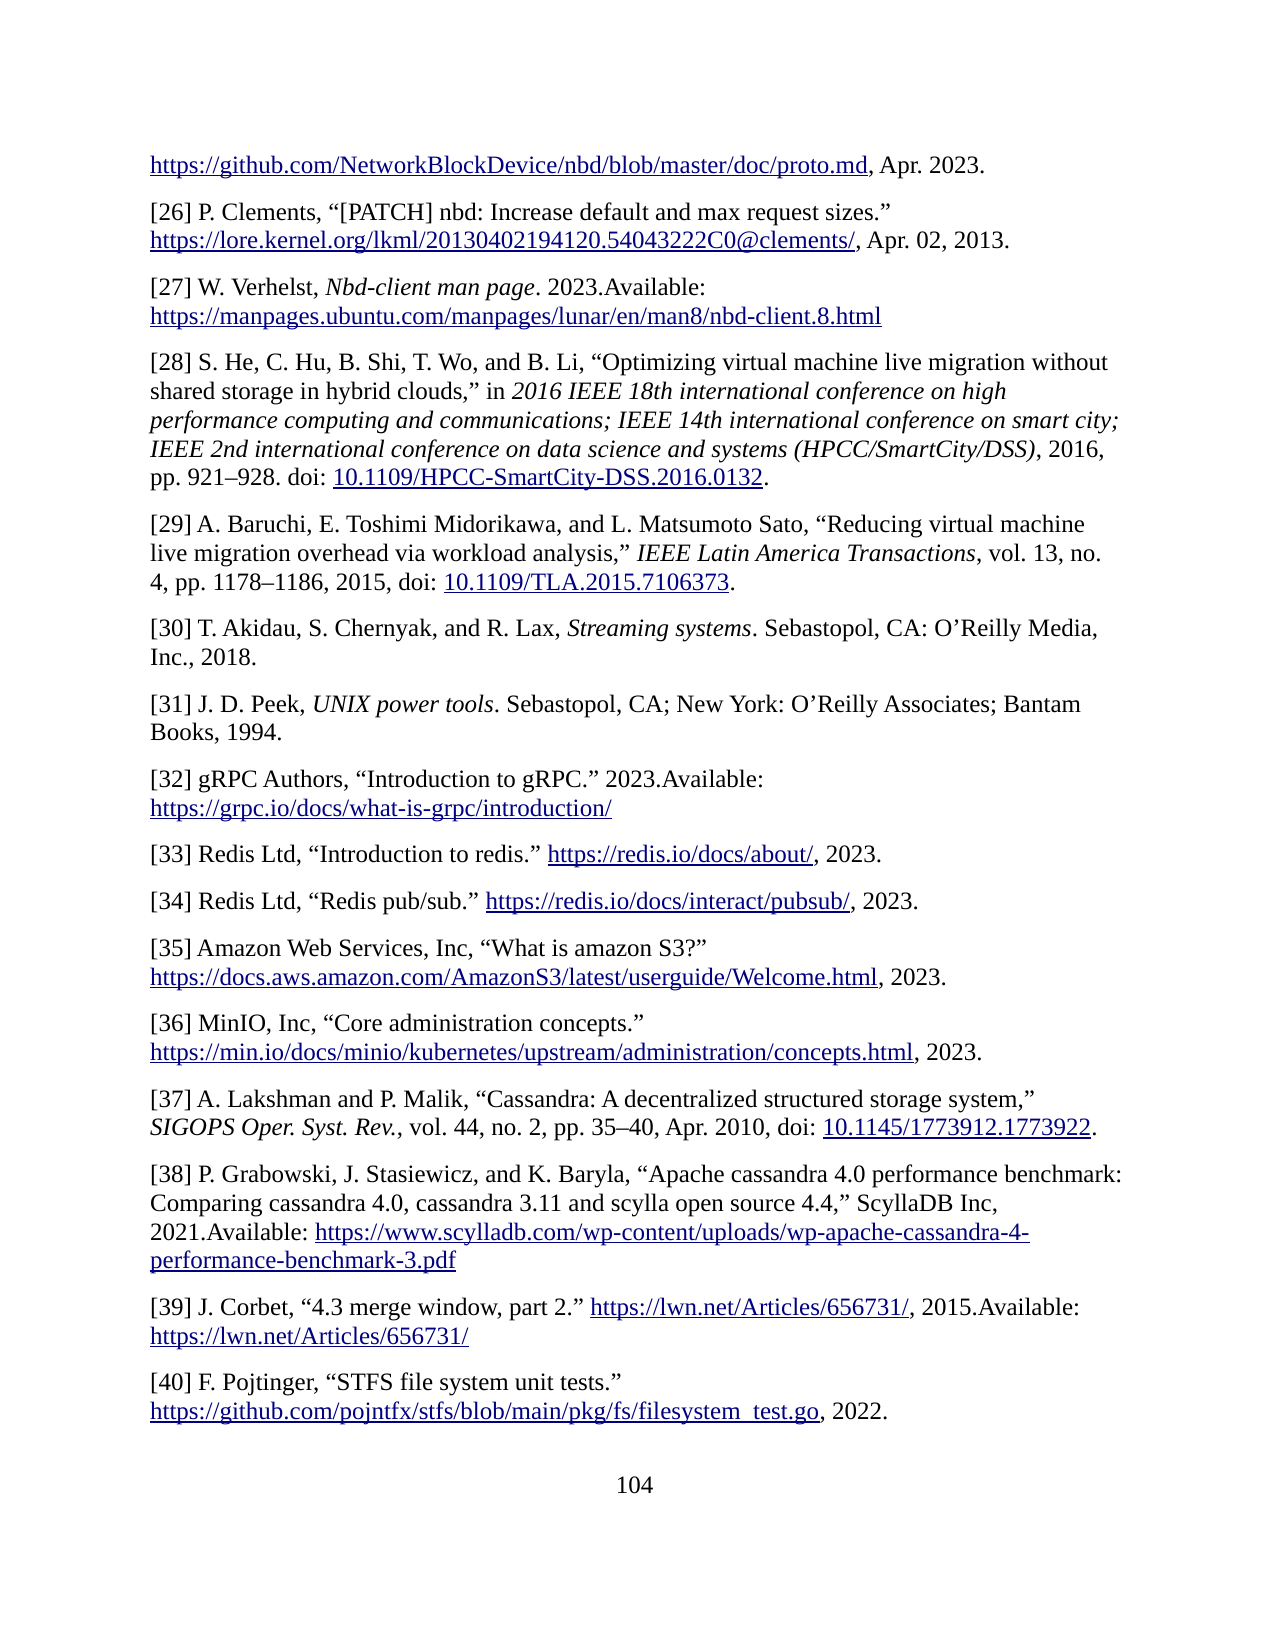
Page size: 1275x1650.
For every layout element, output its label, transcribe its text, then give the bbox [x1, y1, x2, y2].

text [40] F. Pojtinger, “STFS file system unit tests.” https://github.com/pojntfx/stfs/blob/main/pkg/fs/filesystem_test.go, 2022. [150, 1367, 1125, 1425]
text https://github.com/NetworkBlockDevice/nbd/blob/master/doc/proto.md, Apr. 2023. [150, 150, 1125, 179]
text [30] T. Akidau, S. Chernyak, and R. Lax, Streaming systems. Sebastopol, CA: O’Reilly Media, Inc., 2018. [150, 613, 1125, 671]
text [33] Redis Ltd, “Introduction to redis.” https://redis.io/docs/about/, 2023. [150, 839, 1125, 868]
text [32] gRPC Authors, “Introduction to gRPC.” 2023.Available: https://grpc.io/docs/what-is-grpc/introduction/ [150, 764, 1125, 822]
text [29] A. Baruchi, E. Toshimi Midorikawa, and L. Matsumoto Sato, “Reducing virtual machine live migration overhead via workload analysis,” IEEE Latin America Transactions, vol. 13, no. 4, pp. 1178–1186, 2015, doi: 10.1109/TLA.2015.7106373. [150, 509, 1125, 595]
text [28] S. He, C. Hu, B. Shi, T. Wo, and B. Li, “Optimizing virtual machine live migration without shared storage in hybrid clouds,” in 2016 IEEE 18th international conference on high performance computing and communications; IEEE 14th international conference on smart city; IEEE 2nd international conference on data science and systems (HPCC/SmartCity/DSS), 2016, pp. 921–928. doi: 10.1109/HPCC-SmartCity-DSS.2016.0132. [150, 347, 1125, 491]
text [39] J. Corbet, “4.3 merge window, part 2.” https://lwn.net/Articles/656731/, 2015.Available: https://lwn.net/Articles/656731/ [150, 1292, 1125, 1349]
text [37] A. Lakshman and P. Malik, “Cassandra: A decentralized structured storage system,” SIGOPS Oper. Syst. Rev., vol. 44, no. 2, pp. 35–40, Apr. 2010, doi: 10.1145/1773912.1773922. [150, 1084, 1125, 1141]
text [38] P. Grabowski, J. Stasiewicz, and K. Baryla, “Apache cassandra 4.0 performance benchmark: Comparing cassandra 4.0, cassandra 3.11 and scylla open source 4.4,” ScyllaDB Inc, 2021.Available: https://www.scylladb.com/wp-content/uploads/wp-apache-cassandra-4-performance-benchmark-3.pdf [150, 1159, 1125, 1274]
text [27] W. Verhelst, Nbd-client man page. 2023.Available: https://manpages.ubuntu.com/manpages/lunar/en/man8/nbd-client.8.html [150, 272, 1125, 329]
text [31] J. D. Peek, UNIX power tools. Sebastopol, CA; New York: O’Reilly Associates; Bantam Books, 1994. [150, 689, 1125, 746]
text [36] MinIO, Inc, “Core administration concepts.” https://min.io/docs/minio/kubernetes/upstream/administration/concepts.html, 2023. [150, 1008, 1125, 1066]
text [34] Redis Ltd, “Redis pub/sub.” https://redis.io/docs/interact/pubsub/, 2023. [150, 886, 1125, 915]
text [35] Amazon Web Services, Inc, “What is amazon S3?” https://docs.aws.amazon.com/AmazonS3/latest/userguide/Welcome.html, 2023. [150, 933, 1125, 990]
text [26] P. Clements, “[PATCH] nbd: Increase default and max request sizes.” https://lore.kernel.org/lkml/20130402194120.54043222C0@clements/, Apr. 02, 2013. [150, 197, 1125, 254]
